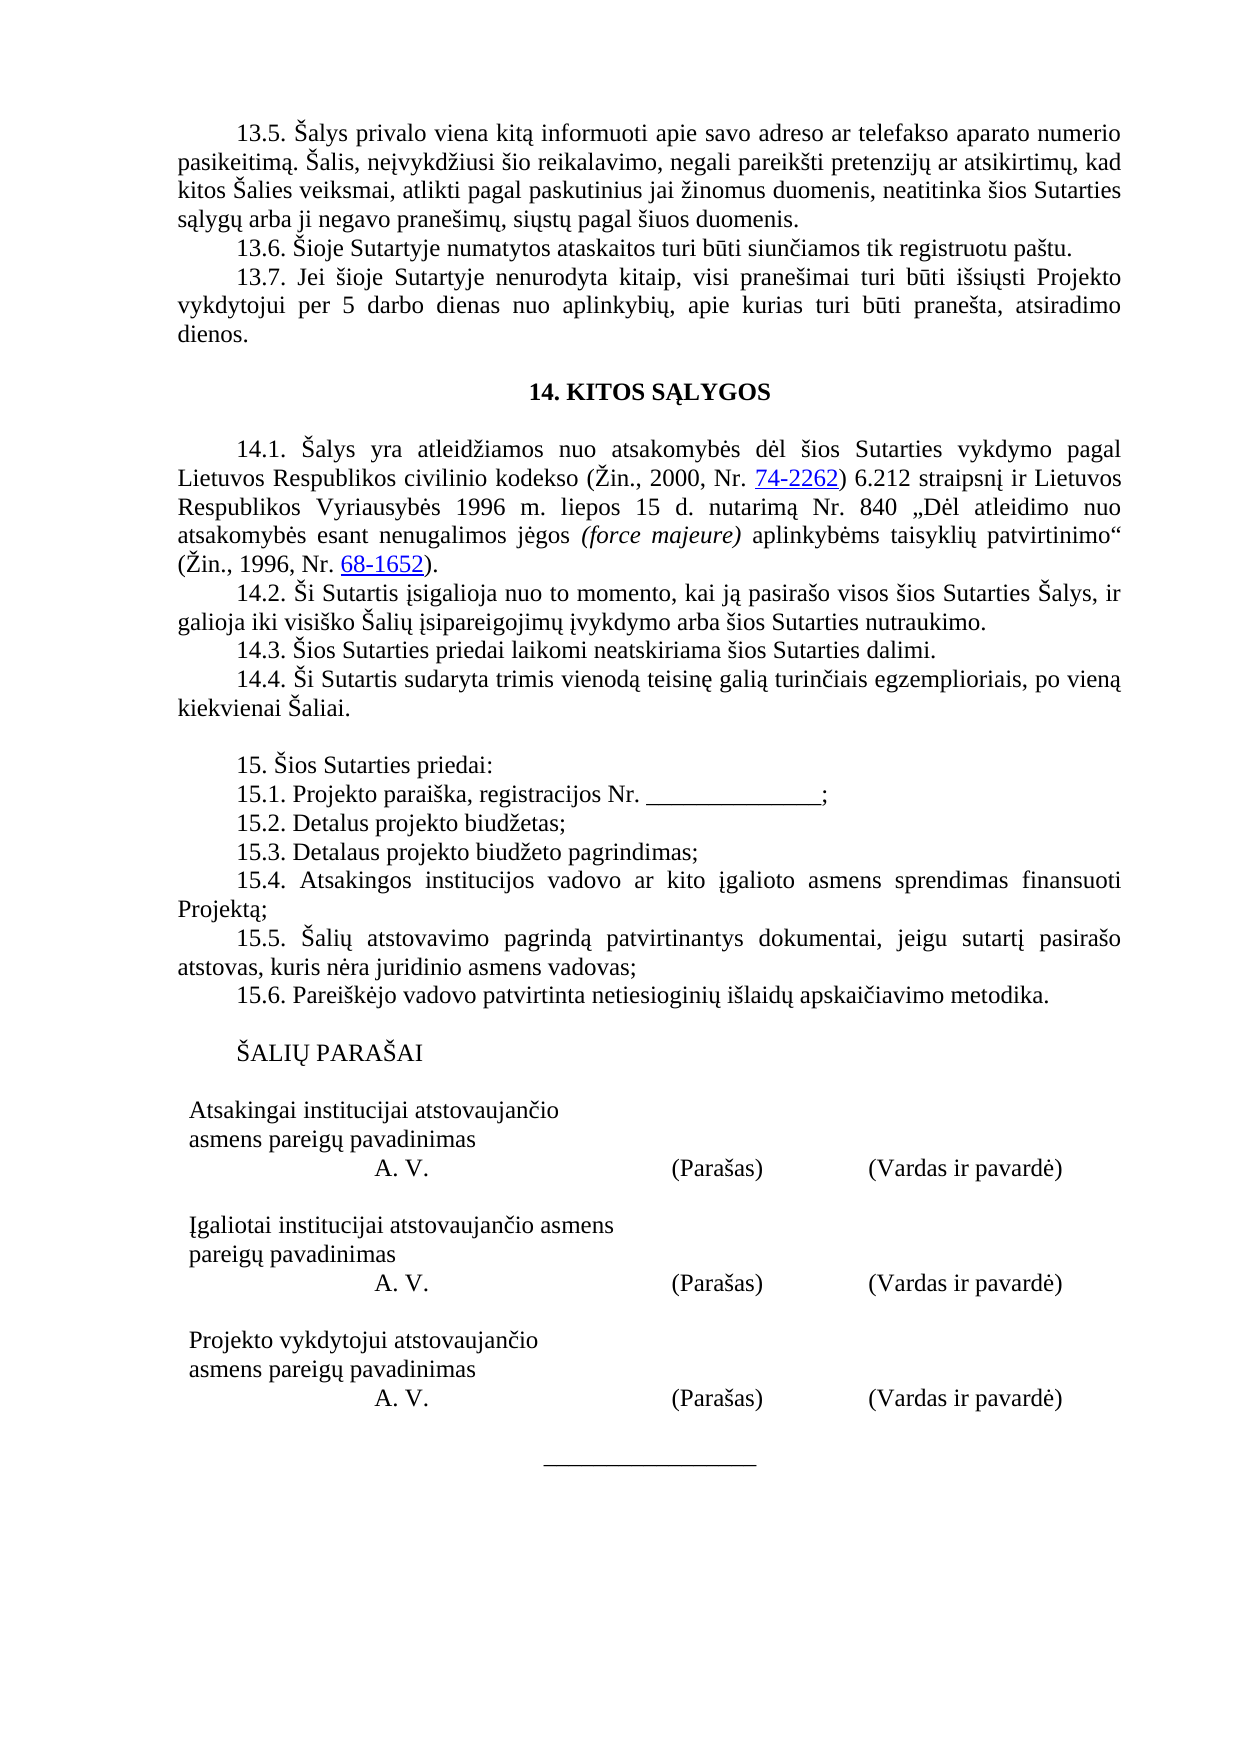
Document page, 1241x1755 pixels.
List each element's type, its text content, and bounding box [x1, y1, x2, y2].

table_header Įgaliotai institucijai atstovaujančio asmens pareigų pavadinimas A. V. [177, 1211, 626, 1297]
text 15.4. Atsakingos institucijos vadovo ar kito įgalioto asmens sprendimas finansuoti Projektą; [177, 866, 1122, 923]
text 15.6. Pareiškėjo vadovo patvirtinta netiesioginių išlaidų apskaičiavimo metodika. [177, 981, 1122, 1009]
table_header Atsakingai institucijai atstovaujančio asmens pareigų pavadinimas A. V. [177, 1096, 626, 1182]
text 14.4. Ši Sutartis sudaryta trimis vienodą teisinę galią turinčiais egzemplioriais, po vieną kiekvienai Šaliai. [177, 664, 1122, 722]
text ŠALIŲ PARAŠAI [177, 1038, 1122, 1067]
text 14.1. Šalys yra atleidžiamos nuo atsakomybės dėl šios Sutarties vykdymo pagal Lietuvos Respublikos civilinio kodekso (Žin., 2000, Nr. 74-2262) 6.212 straipsnį ir Lietuvos Respublikos Vyriausybės 1996 m. liepos 15 d. nutarimą Nr. 840 „Dėl atleidimo nuo atsakomybės esant nenugalimos jėgos (force majeure) aplinkybėms taisyklių patvirtinimo“ (Žin., 1996, Nr. 68-1652). [177, 434, 1122, 578]
table_header (Vardas ir pavardė) [809, 1211, 1122, 1297]
text 15. Šios Sutarties priedai: [177, 751, 1122, 779]
table_header (Parašas) [626, 1326, 808, 1412]
text 14. KITOS SĄLYGOS [177, 377, 1122, 406]
table_header (Vardas ir pavardė) [809, 1096, 1122, 1182]
table_header (Parašas) [626, 1096, 808, 1182]
text 14.3. Šios Sutarties priedai laikomi neatskiriama šios Sutarties dalimi. [177, 636, 1122, 664]
text 15.5. Šalių atstovavimo pagrindą patvirtinantys dokumentai, jeigu sutartį pasirašo atstovas, kuris nėra juridinio asmens vadovas; [177, 923, 1122, 981]
text 13.6. Šioje Sutartyje numatytos ataskaitos turi būti siunčiamos tik registruotu paštu. [177, 233, 1122, 262]
text 15.1. Projekto paraiška, registracijos Nr. ______________; [177, 779, 1122, 808]
text 13.5. Šalys privalo viena kitą informuoti apie savo adreso ar telefakso aparato numerio pasikeitimą. Šalis, neįvykdžiusi šio reikalavimo, negali pareikšti pretenzijų ar atsikirtimų, kad kitos Šalies veiksmai, atlikti pagal paskutinius jai žinomus duomenis, neatitinka šios Sutarties sąlygų arba ji negavo pranešimų, siųstų pagal šiuos duomenis. [177, 118, 1122, 233]
text 15.3. Detalaus projekto biudžeto pagrindimas; [177, 837, 1122, 866]
table_header Projekto vykdytojui atstovaujančio asmens pareigų pavadinimas A. V. [177, 1326, 626, 1412]
text 15.2. Detalus projekto biudžetas; [177, 808, 1122, 837]
table_header (Parašas) [626, 1211, 808, 1297]
text _________________ [177, 1441, 1122, 1469]
text 14.2. Ši Sutartis įsigalioja nuo to momento, kai ją pasirašo visos šios Sutarties Šalys, ir galioja iki visiško Šalių įsipareigojimų įvykdymo arba šios Sutarties nutraukimo. [177, 578, 1122, 636]
text 13.7. Jei šioje Sutartyje nenurodyta kitaip, visi pranešimai turi būti išsiųsti Projekto vykdytojui per 5 darbo dienas nuo aplinkybių, apie kurias turi būti pranešta, atsiradimo dienos. [177, 262, 1122, 348]
table_header (Vardas ir pavardė) [809, 1326, 1122, 1412]
